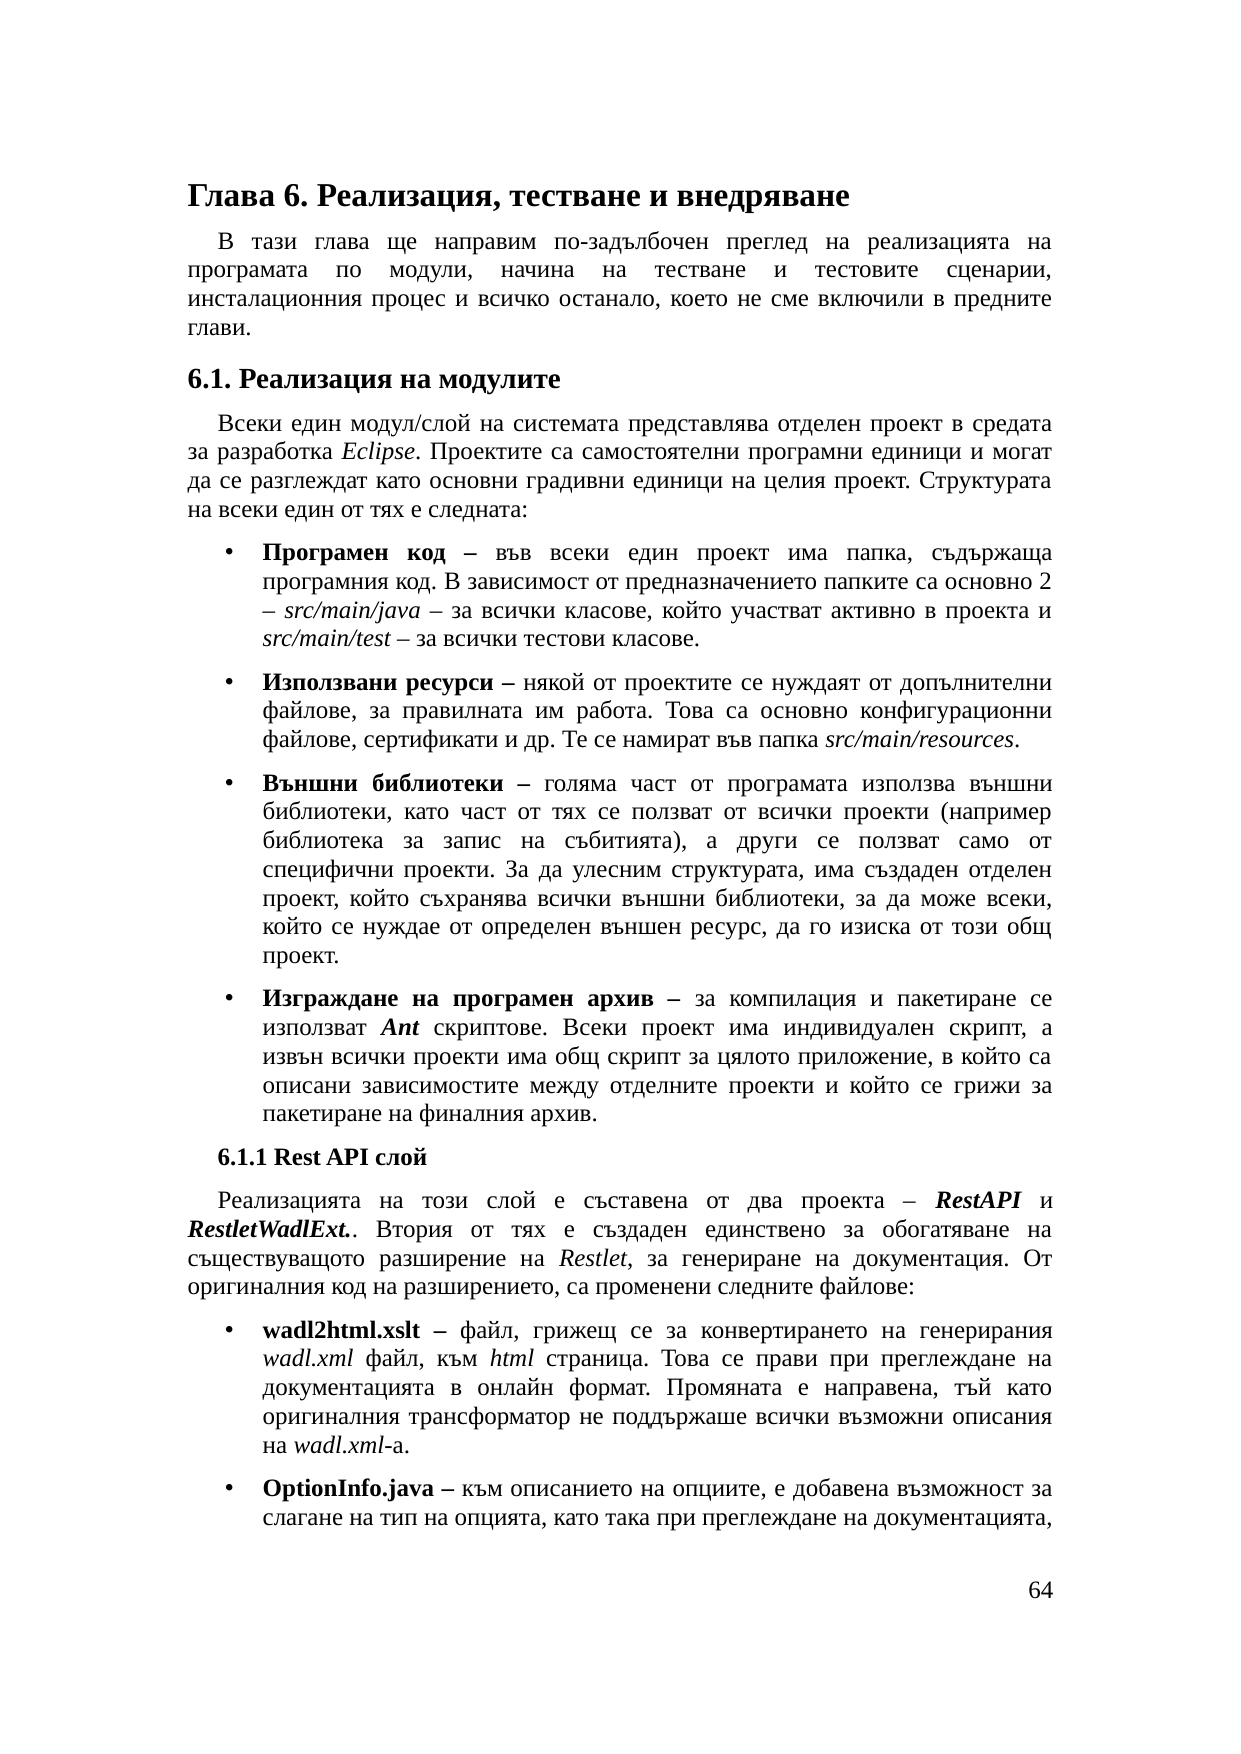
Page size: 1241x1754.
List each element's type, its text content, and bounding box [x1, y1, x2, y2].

text 6.1.1 Rest API слой [187, 1142, 1053, 1171]
subtitle 6.1. Реализация на модулите [187, 362, 1053, 395]
text В тази глава ще направим по-задълбочен преглед на реализацията на програмата по модули, начина на тестване и тестовите сценарии, инсталационния процес и всичко останало, което не сме включили в предните глави. [187, 226, 1053, 341]
list wadl2html.xslt – файл, грижещ се за конвертирането на генерирания wadl.xml файл, към html страница. Това се прави при преглеждане на документацията в онлайн формат. Промяната е направена, тъй като оригиналния трансформатор не поддържаше всички възможни описания на wadl.xml-а. [225, 1315, 1053, 1458]
list Използвани ресурси – някой от проектите се нуждаят от допълнителни файлове, за правилната им работа. Това са основно конфигурационни файлове, сертификати и др. Те се намират във папка src/main/resources. [225, 667, 1053, 753]
list Изграждане на програмен архив – за компилация и пакетиране се използват Ant скриптове. Всеки проект има индивидуален скрипт, а извън всички проекти има общ скрипт за цялото приложение, в който са описани зависимостите между отделните проекти и който се грижи за пакетиране на финалния архив. [225, 983, 1053, 1127]
text Реализацията на този слой е съставена от два проекта – RestAPI и RestletWadlExt.. Втория от тях е създаден единствено за обогатяване на съществуващото разширение на Restlet, за генериране на документация. От оригиналния код на разширението, са променени следните файлове: [187, 1185, 1053, 1300]
subtitle Глава 6. Реализация, тестване и внедряване [187, 175, 1053, 213]
list OptionInfo.java – към описанието на опциите, е добавена възможност за слагане на тип на опцията, като така при преглеждане на документацията, [225, 1473, 1053, 1531]
list Външни библиотеки – голяма част от програмата използва външни библиотеки, като част от тях се ползват от всички проекти (например библиотека за запис на събитията), а други се ползват само от специфични проекти. За да улесним структурата, има създаден отделен проект, който съхранява всички външни библиотеки, за да може всеки, който се нуждае от определен външен ресурс, да го изиска от този общ проект. [225, 768, 1053, 969]
text Всеки един модул/слой на системата представлява отделен проект в средата за разработка Eclipse. Проектите са самостоятелни програмни единици и могат да се разглеждат като основни градивни единици на целия проект. Структурата на всеки един от тях е следната: [187, 408, 1053, 523]
list Програмен код – във всеки един проект има папка, съдържаща програмния код. В зависимост от предназначението папките са основно 2 – src/main/java – за всички класове, който участват активно в проекта и src/main/test – за всички тестови класове. [225, 537, 1053, 652]
